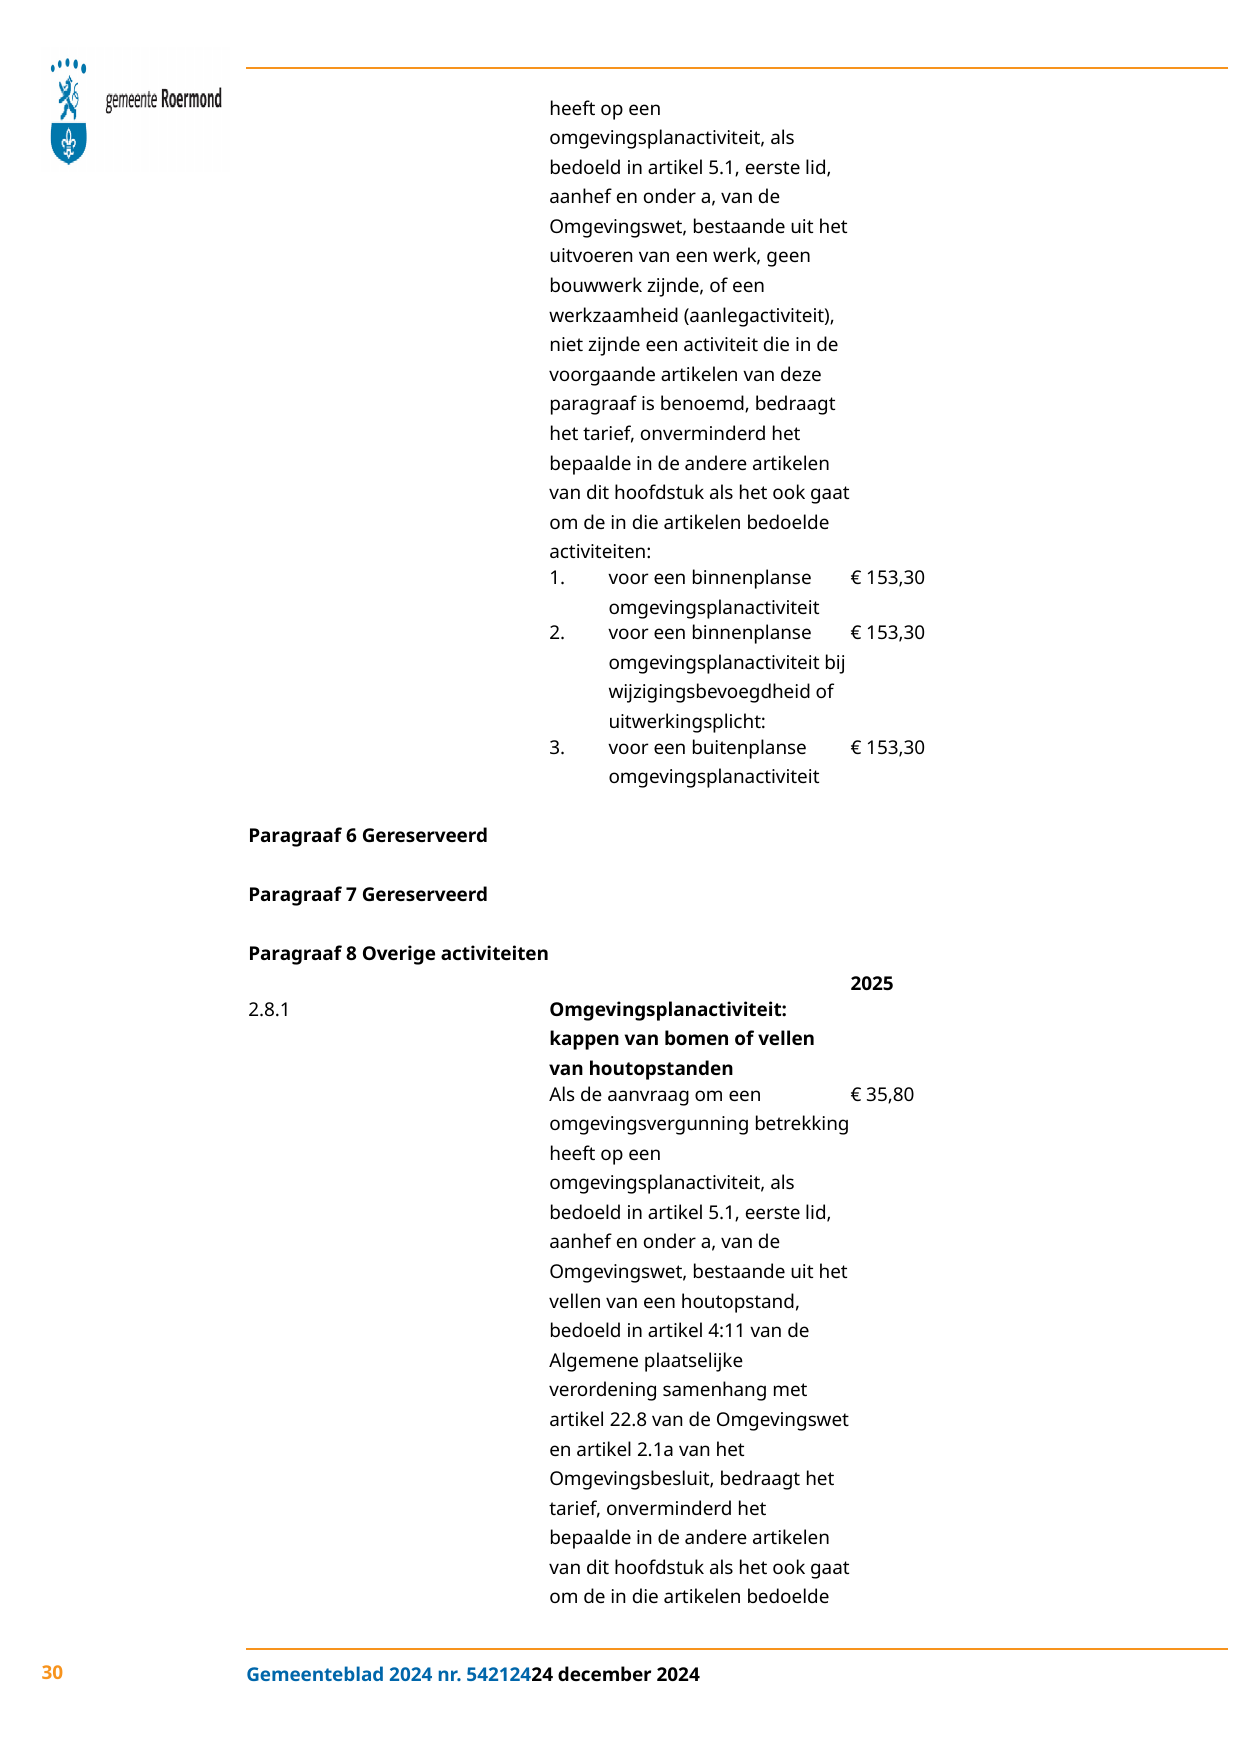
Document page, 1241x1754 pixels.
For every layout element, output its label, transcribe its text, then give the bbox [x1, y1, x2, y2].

table_cell Als de aanvraag om een omgevingsvergunning betrekking heeft op een omgevingsplanactiviteit, als bedoeld in artikel 5.1, eerste lid, aanhef en onder a, van de Omgevingswet, bestaande uit het vellen van een houtopstand, bedoeld in artikel 4:11 van de Algemene plaatselijke verordening samenhang met artikel 22.8 van de Omgevingswet en artikel 2.1a van het Omgevingsbesluit, bedraagt het tarief, onverminderd het bepaalde in de andere artikelen van dit hoofdstuk als het ook gaat om de in die artikelen bedoelde [549, 1081, 850, 1609]
table_cell voor een binnenplanse omgevingsplanactiviteit [549, 564, 850, 619]
table_cell [850, 996, 1152, 1081]
table_cell [248, 620, 549, 734]
table_cell € 35,80 [850, 1081, 1152, 1609]
table_cell voor een binnenplanse omgevingsplanactiviteit bij wijzigingsbevoegdheid of uitwerkingsplicht: [549, 620, 850, 734]
table_cell [248, 95, 549, 564]
picture [41, 47, 231, 172]
table_cell € 153,30 [850, 564, 1152, 619]
text Paragraaf 7 Gereserveerd [248, 881, 1152, 907]
table_header [248, 970, 549, 996]
table_cell Omgevingsplanactiviteit: kappen van bomen of vellen van houtopstanden [549, 996, 850, 1081]
text Paragraaf 8 Overige activiteiten [248, 941, 1152, 966]
table_cell 2.8.1 [248, 996, 549, 1081]
table_header 2025 [850, 970, 1152, 996]
table_cell [248, 564, 549, 619]
table_cell [248, 734, 549, 789]
text Paragraaf 6 Gereserveerd [248, 822, 1152, 848]
table_cell [248, 1081, 549, 1609]
table_cell [850, 95, 1152, 564]
table_header [549, 970, 850, 996]
table_cell heeft op een omgevingsplanactiviteit, als bedoeld in artikel 5.1, eerste lid, aanhef en onder a, van de Omgevingswet, bestaande uit het uitvoeren van een werk, geen bouwwerk zijnde, of een werkzaamheid (aanlegactiviteit), niet zijnde een activiteit die in de voorgaande artikelen van deze paragraaf is benoemd, bedraagt het tarief, onverminderd het bepaalde in de andere artikelen van dit hoofdstuk als het ook gaat om de in die artikelen bedoelde activiteiten: [549, 95, 850, 564]
table_cell € 153,30 [850, 734, 1152, 789]
table_cell voor een buitenplanse omgevingsplanactiviteit [549, 734, 850, 789]
table_cell € 153,30 [850, 620, 1152, 734]
